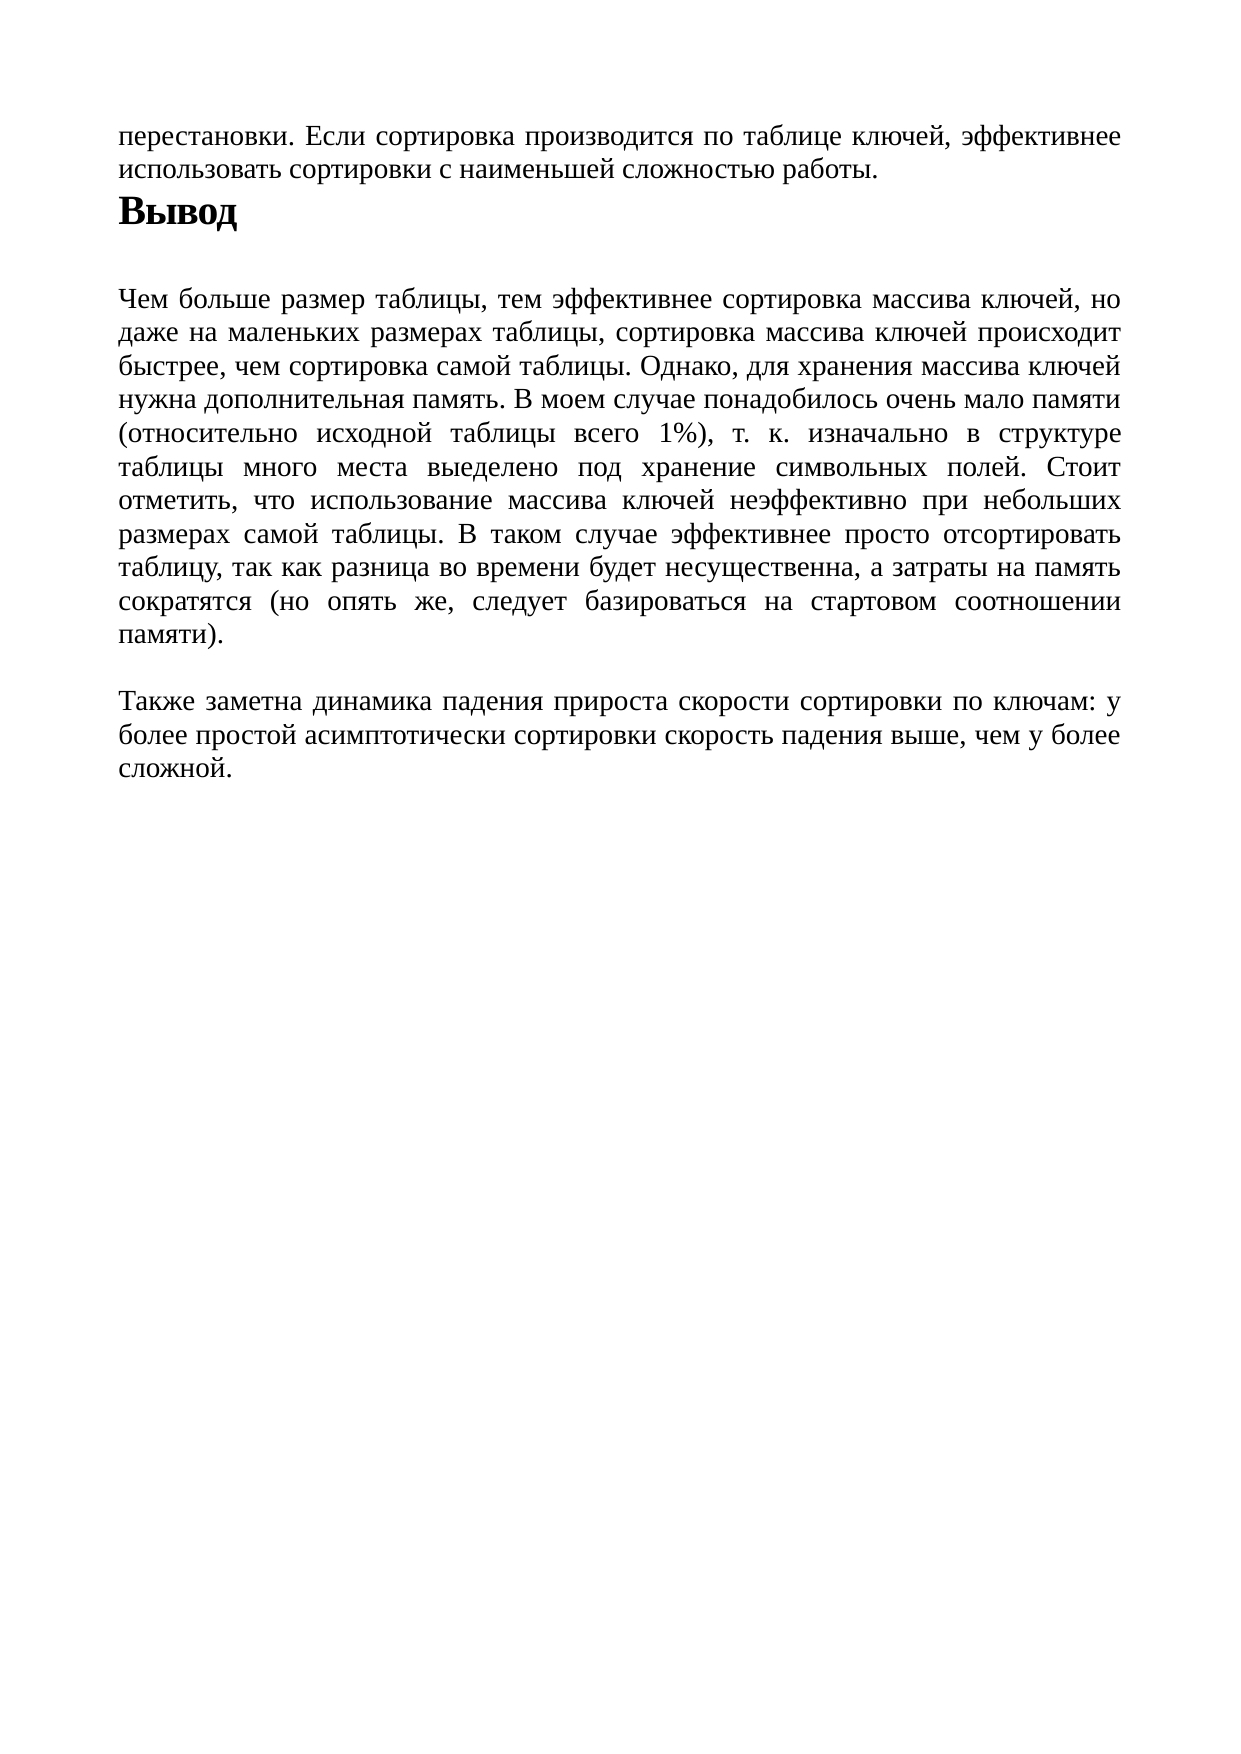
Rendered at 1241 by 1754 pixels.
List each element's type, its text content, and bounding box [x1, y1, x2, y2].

text Также заметна динамика падения прироста скорости сортировки по ключам: у более простой асимптотически сортировки скорость падения выше, чем у более сложной. [118, 683, 1122, 784]
title Вывод [118, 185, 1122, 233]
text перестановки. Если сортировка производится по таблице ключей, эффективнее использовать сортировки с наименьшей сложностью работы. [118, 118, 1122, 185]
text Чем больше размер таблицы, тем эффективнее сортировка массива ключей, но даже на маленьких размерах таблицы, сортировка массива ключей происходит быстрее, чем сортировка самой таблицы. Однако, для хранения массива ключей нужна дополнительная память. В моем случае понадобилось очень мало памяти (относительно исходной таблицы всего 1%), т. к. изначально в структуре таблицы много места выеделено под хранение символьных полей. Стоит отметить, что использование массива ключей неэффективно при небольших размерах самой таблицы. В таком случае эффективнее просто отсортировать таблицу, так как разница во времени будет несущественна, а затраты на память сократятся (но опять же, следует базироваться на стартовом соотношении памяти). [118, 281, 1122, 650]
